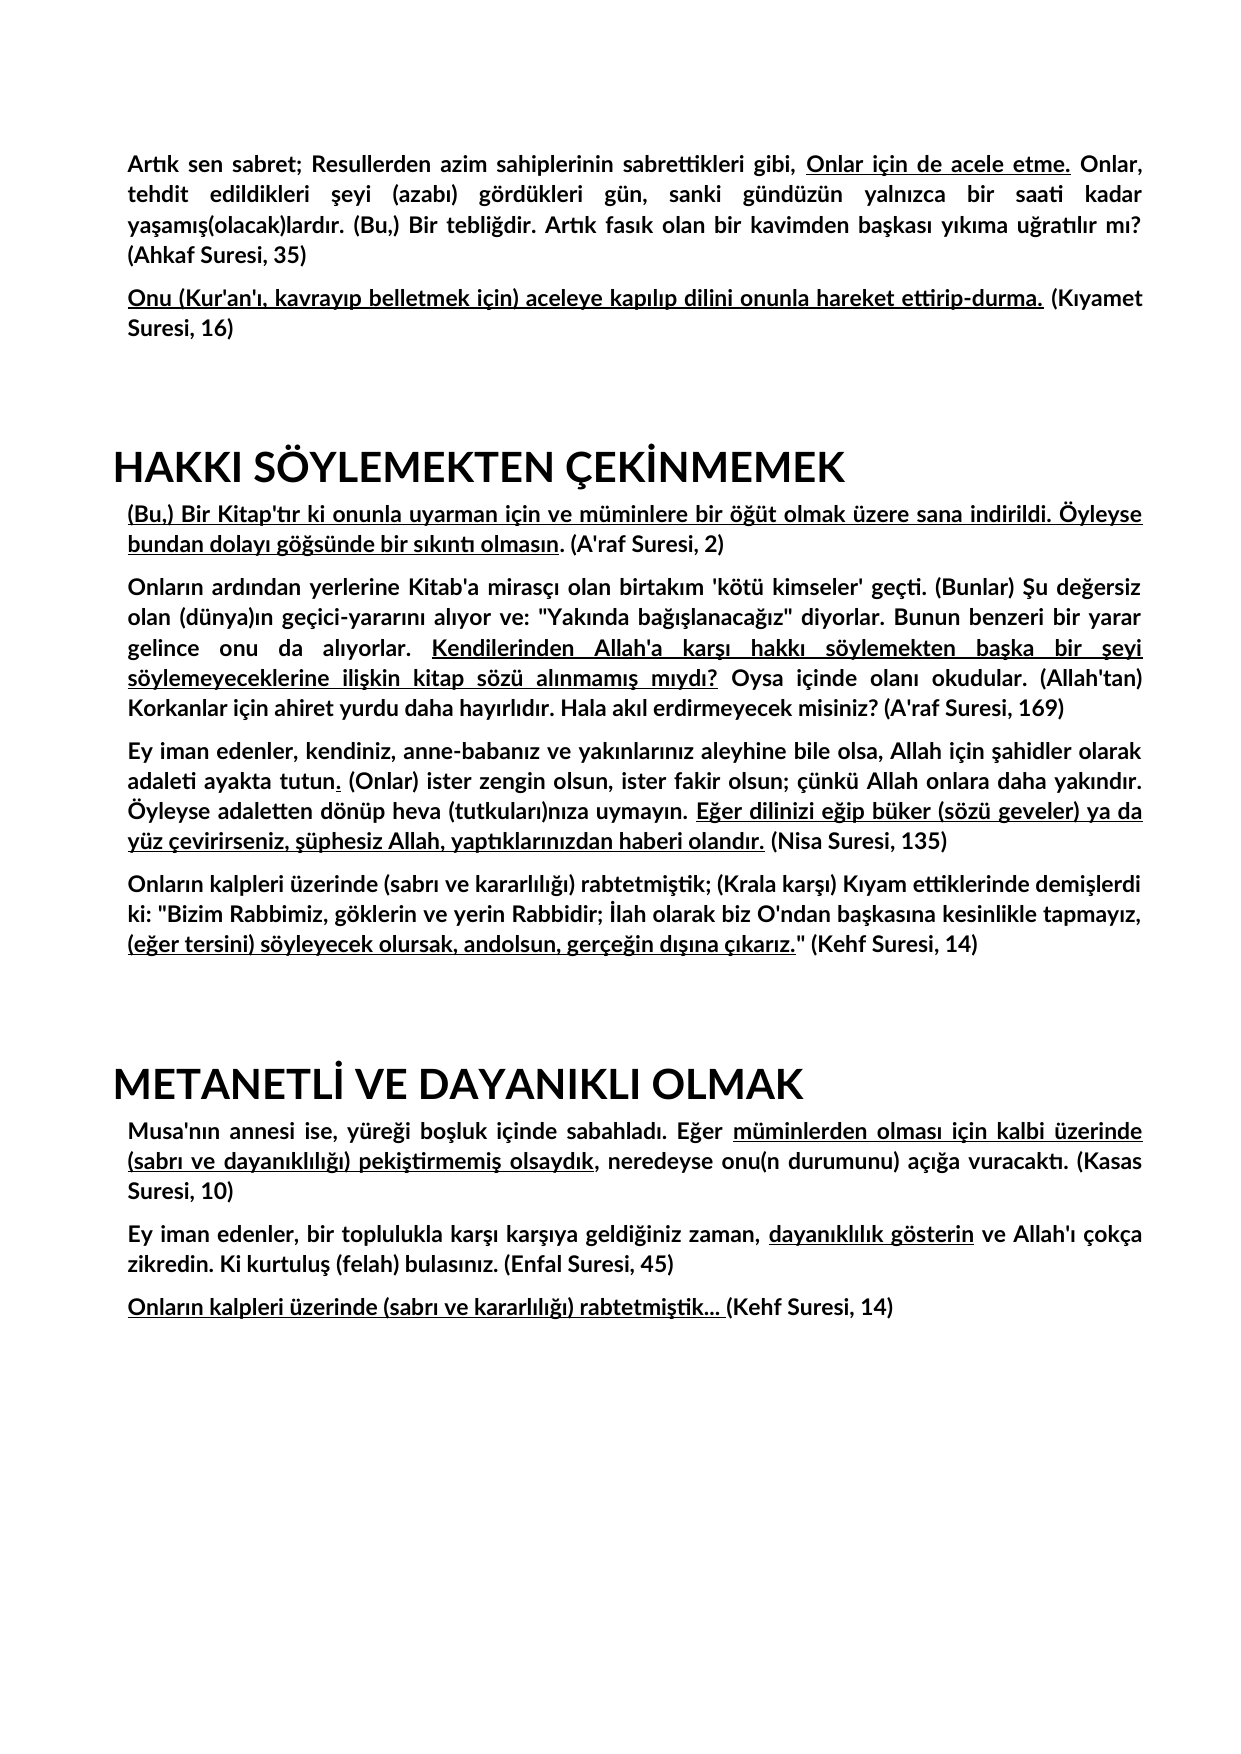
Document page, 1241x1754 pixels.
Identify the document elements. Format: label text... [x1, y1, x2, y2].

text Onu (Kur'an'ı, kavrayıp belletmek için) aceleye kapılıp dilini onunla hareket ettirip-durma. (Kıyamet Suresi, 16) [127, 283, 1143, 341]
text Onların kalpleri üzerinde (sabrı ve kararlılığı) rabtetmiştik; (Krala karşı) Kıyam ettiklerinde demişlerdi ki: "Bizim Rabbimiz, göklerin ve yerin Rabbidir; İlah olarak biz O'ndan başkasına kesinlikle tapmayız, (eğer tersini) söyleyecek olursak, andolsun, gerçeğin dışına çıkarız." (Kehf Suresi, 14) [127, 870, 1143, 958]
text Ey iman edenler, kendiniz, anne-babanız ve yakınlarınız aleyhine bile olsa, Allah için şahidler olarak adaleti ayakta tutun. (Onlar) ister zengin olsun, ister fakir olsun; çünkü Allah onlara daha yakındır. Öyleyse adaletten dönüp heva (tutkuları)nıza uymayın. Eğer dilinizi eğip büker (sözü geveler) ya da yüz çevirirseniz, şüphesiz Allah, yaptıklarınızdan haberi olandır. (Nisa Suresi, 135) [127, 736, 1143, 854]
subtitle HAKKI SÖYLEMEKTEN ÇEKİNMEMEK [112, 442, 1165, 492]
subtitle METANETLİ VE DAYANIKLI OLMAK [112, 1058, 1165, 1108]
text Onların ardından yerlerine Kitab'a mirasçı olan birtakım 'kötü kimseler' geçti. (Bunlar) Şu değersiz olan (dünya)ın geçici-yararını alıyor ve: "Yakında bağışlanacağız" diyorlar. Bunun benzeri bir yarar gelince onu da alıyorlar. Kendilerinden Allah'a karşı hakkı söylemekten başka bir şeyi söylemeyeceklerine ilişkin kitap sözü alınmamış mıydı? Oysa içinde olanı okudular. (Allah'tan) Korkanlar için ahiret yurdu daha hayırlıdır. Hala akıl erdirmeyecek misiniz? (A'raf Suresi, 169) [127, 573, 1143, 721]
text Artık sen sabret; Resullerden azim sahiplerinin sabrettikleri gibi, Onlar için de acele etme. Onlar, tehdit edildikleri şeyi (azabı) gördükleri gün, sanki gündüzün yalnızca bir saati kadar yaşamış(olacak)lardır. (Bu,) Bir tebliğdir. Artık fasık olan bir kavimden başkası yıkıma uğratılır mı? (Ahkaf Suresi, 35) [127, 150, 1143, 268]
text bundan dolayı göğsünde bir sıkıntı olmasın. (A'raf Suresi, 2) [127, 525, 1143, 558]
text Ey iman edenler, bir toplulukla karşı karşıya geldiğiniz zaman, dayanıklılık gösterin ve Allah'ı çokça zikredin. Ki kurtuluş (felah) bulasınız. (Enfal Suresi, 45) [127, 1220, 1143, 1277]
text Musa'nın annesi ise, yüreği boşluk içinde sabahladı. Eğer müminlerden olması için kalbi üzerinde (sabrı ve dayanıklılığı) pekiştirmemiş olsaydık, neredeyse onu(n durumunu) açığa vuracaktı. (Kasas Suresi, 10) [127, 1117, 1143, 1204]
text (Bu,) Bir Kitap'tır ki onunla uyarman için ve müminlere bir öğüt olmak üzere sana indirildi. Öyleyse [127, 500, 1143, 524]
text Onların kalpleri üzerinde (sabrı ve kararlılığı) rabtetmiştik... (Kehf Suresi, 14) [127, 1293, 1143, 1320]
